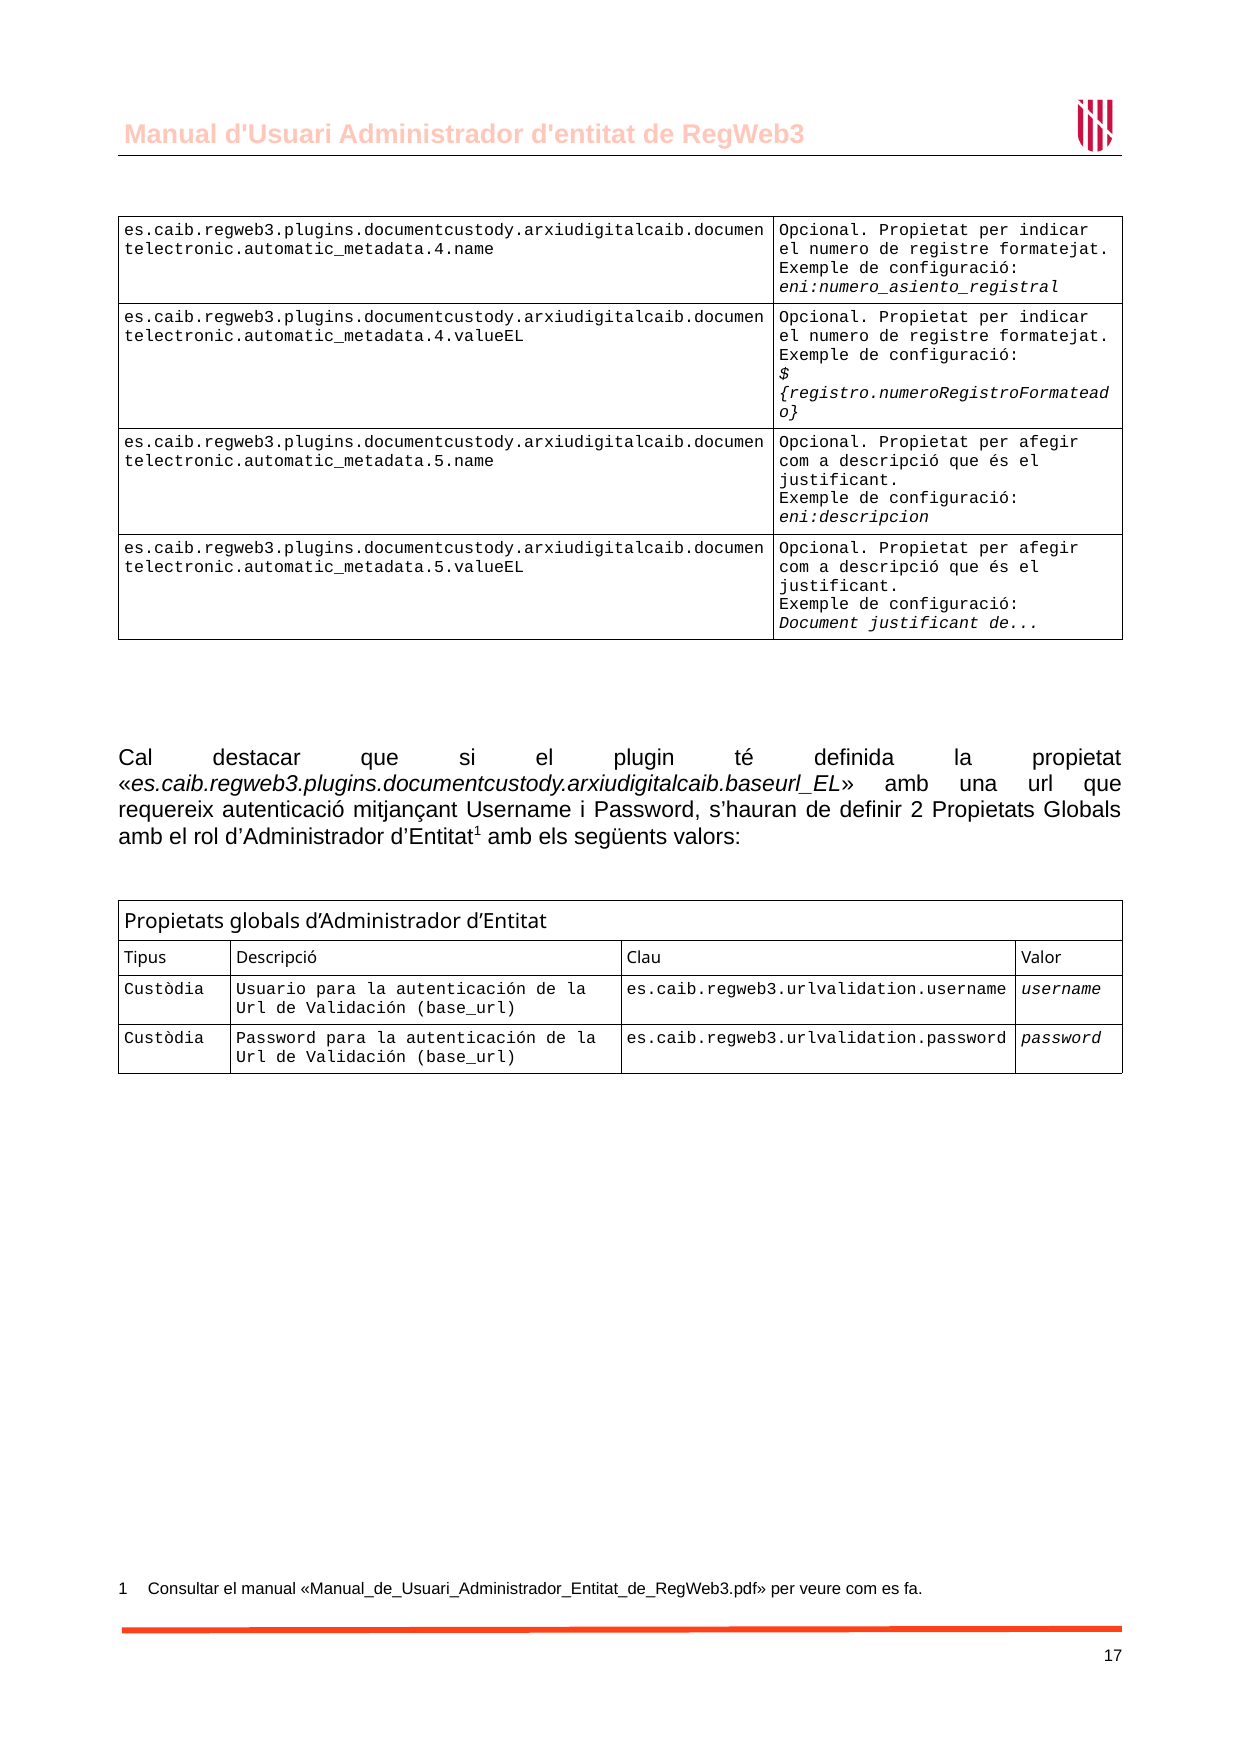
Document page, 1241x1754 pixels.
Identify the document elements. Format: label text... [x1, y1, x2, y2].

table_cell es.caib.regweb3.plugins.documentcustody.arxiudigitalcaib.documentelectronic.automatic_metadata.5.name [119, 429, 773, 533]
table_cell Valor [1016, 941, 1122, 974]
table_cell Opcional. Propietat per afegir com a descripció que és el justificant. Exemple de configuració: eni:descripcion [774, 429, 1122, 533]
text Consultar el manual «Manual_de_Usuari_Administrador_Entitat_de_RegWeb3.pdf» per veure com es fa. [118, 1578, 1122, 1598]
table_cell Custòdia [119, 976, 230, 1024]
table_cell Descripció [231, 941, 621, 974]
table_cell password [1016, 1025, 1122, 1073]
table_cell es.caib.regweb3.urlvalidation.password [622, 1025, 1015, 1073]
table_cell es.caib.regweb3.plugins.documentcustody.arxiudigitalcaib.documentelectronic.automatic_metadata.4.name [119, 217, 773, 303]
table_cell Custòdia [119, 1025, 230, 1073]
table_cell es.caib.regweb3.urlvalidation.username [622, 976, 1015, 1024]
table_cell Opcional. Propietat per indicar el numero de registre formatejat. Exemple de configuració: eni:numero_asiento_registral [774, 217, 1122, 303]
table_cell Usuario para la autenticación de la Url de Validación (base_url) [231, 976, 621, 1024]
picture [1075, 97, 1115, 153]
table_cell Opcional. Propietat per indicar el numero de registre formatejat. Exemple de configuració: ${registro.numeroRegistroFormateado} [774, 304, 1122, 428]
text Cal destacar que si el plugin té definida la propietat «es.caib.regweb3.plugins.documentcustody.arxiudigitalcaib.baseurl_EL» amb una url que requereix autenticació mitjançant Username i Password, s’hauran de definir 2 Propietats Globals amb el rol d’Administrador d’Entitat amb els següents valors: [118, 743, 1122, 849]
table_cell es.caib.regweb3.plugins.documentcustody.arxiudigitalcaib.documentelectronic.automatic_metadata.5.valueEL [119, 535, 773, 639]
table_cell Opcional. Propietat per afegir com a descripció que és el justificant. Exemple de configuració: Document justificant de... [774, 535, 1122, 639]
table_cell username [1016, 976, 1122, 1024]
table_header Propietats globals d’Administrador d’Entitat [119, 901, 1122, 940]
table_cell Tipus [119, 941, 230, 974]
table_cell Clau [622, 941, 1015, 974]
table_cell Password para la autenticación de la Url de Validación (base_url) [231, 1025, 621, 1073]
table_cell es.caib.regweb3.plugins.documentcustody.arxiudigitalcaib.documentelectronic.automatic_metadata.4.valueEL [119, 304, 773, 428]
